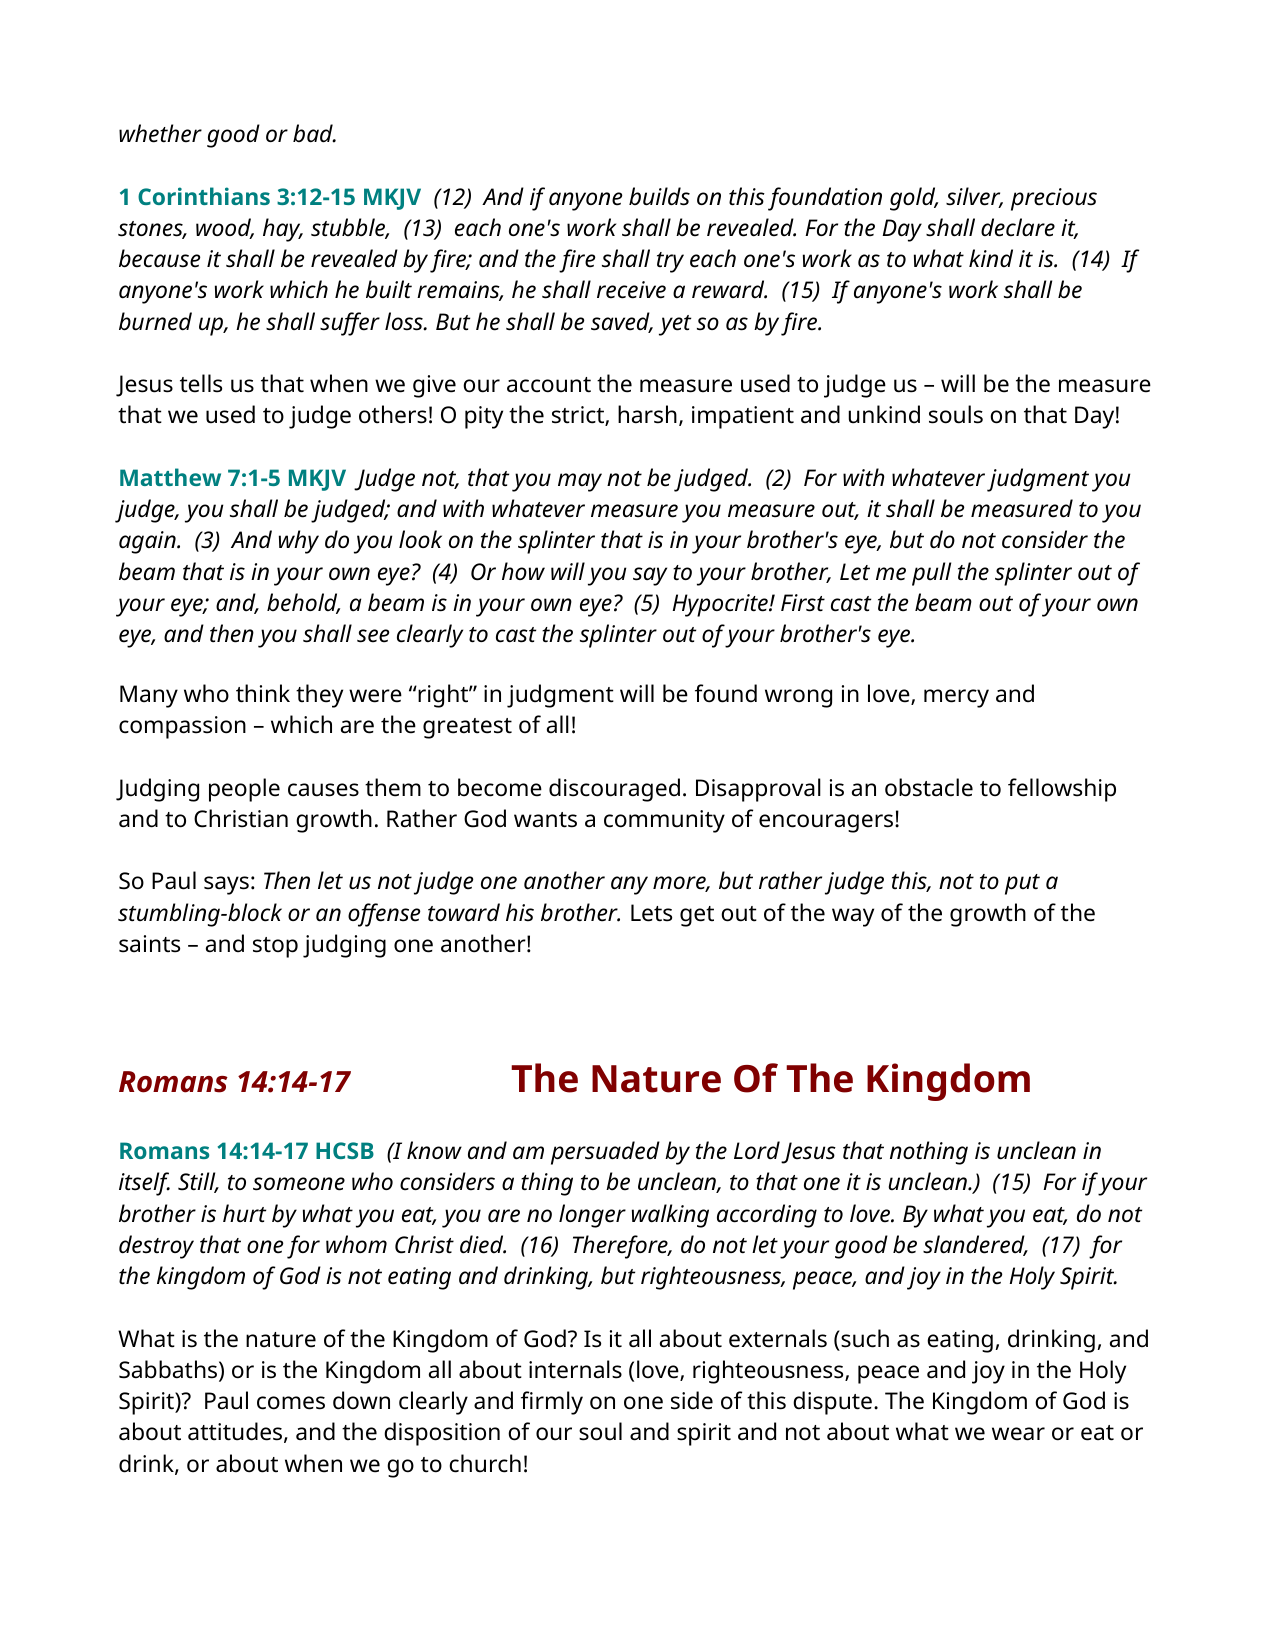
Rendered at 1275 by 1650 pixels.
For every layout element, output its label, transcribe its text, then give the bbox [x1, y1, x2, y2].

text Jesus tells us that when we give our account the measure used to judge us – will be the measure that we used to judge others! O pity the strict, harsh, impatient and unkind souls on that Day! [118, 368, 1157, 431]
text 1 Corinthians 3:12-15 MKJV (12) And if anyone builds on this foundation gold, silver, precious stones, wood, hay, stubble, (13) each one's work shall be revealed. For the Day shall declare it, because it shall be revealed by fire; and the fire shall try each one's work as to what kind it is. (14) If anyone's work which he built remains, he shall receive a reward. (15) If anyone's work shall be burned up, he shall suffer loss. But he shall be saved, yet so as by fire. [118, 181, 1157, 337]
text So Paul says: Then let us not judge one another any more, but rather judge this, not to put a stumbling-block or an offense toward his brother. Lets get out of the way of the growth of the saints – and stop judging one another! [118, 865, 1157, 959]
text What is the nature of the Kingdom of God? Is it all about externals (such as eating, drinking, and Sabbaths) or is the Kingdom all about internals (love, righteousness, peace and joy in the Holy Spirit)? Paul comes down clearly and firmly on one side of this dispute. The Kingdom of God is about attitudes, and the disposition of our soul and spirit and not about what we wear or eat or drink, or about when we go to church! [118, 1323, 1157, 1479]
text whether good or bad. [118, 118, 1157, 149]
text Judging people causes them to become discouraged. Disapproval is an obstacle to fellowship and to Christian growth. Rather God wants a community of encouragers! [118, 772, 1157, 834]
text Matthew 7:1-5 MKJV Judge not, that you may not be judged. (2) For with whatever judgment you judge, you shall be judged; and with whatever measure you measure out, it shall be measured to you again. (3) And why do you look on the splinter that is in your brother's eye, but do not consider the beam that is in your own eye? (4) Or how will you say to your brother, Let me pull the splinter out of your eye; and, behold, a beam is in your own eye? (5) Hypocrite! First cast the beam out of your own eye, and then you shall see clearly to cast the splinter out of your brother's eye. [118, 462, 1157, 649]
text Romans 14:14-17 The Nature Of The Kingdom [118, 1053, 1157, 1104]
text Many who think they were “right” in judgment will be found wrong in love, mercy and compassion – which are the greatest of all! [118, 678, 1157, 740]
text Romans 14:14-17 HCSB (I know and am persuaded by the Lord Jesus that nothing is unclean in itself. Still, to someone who considers a thing to be unclean, to that one it is unclean.) (15) For if your brother is hurt by what you eat, you are no longer walking according to love. By what you eat, do not destroy that one for whom Christ died. (16) Therefore, do not let your good be slandered, (17) for the kingdom of God is not eating and drinking, but righteousness, peace, and joy in the Holy Spirit. [118, 1135, 1157, 1291]
